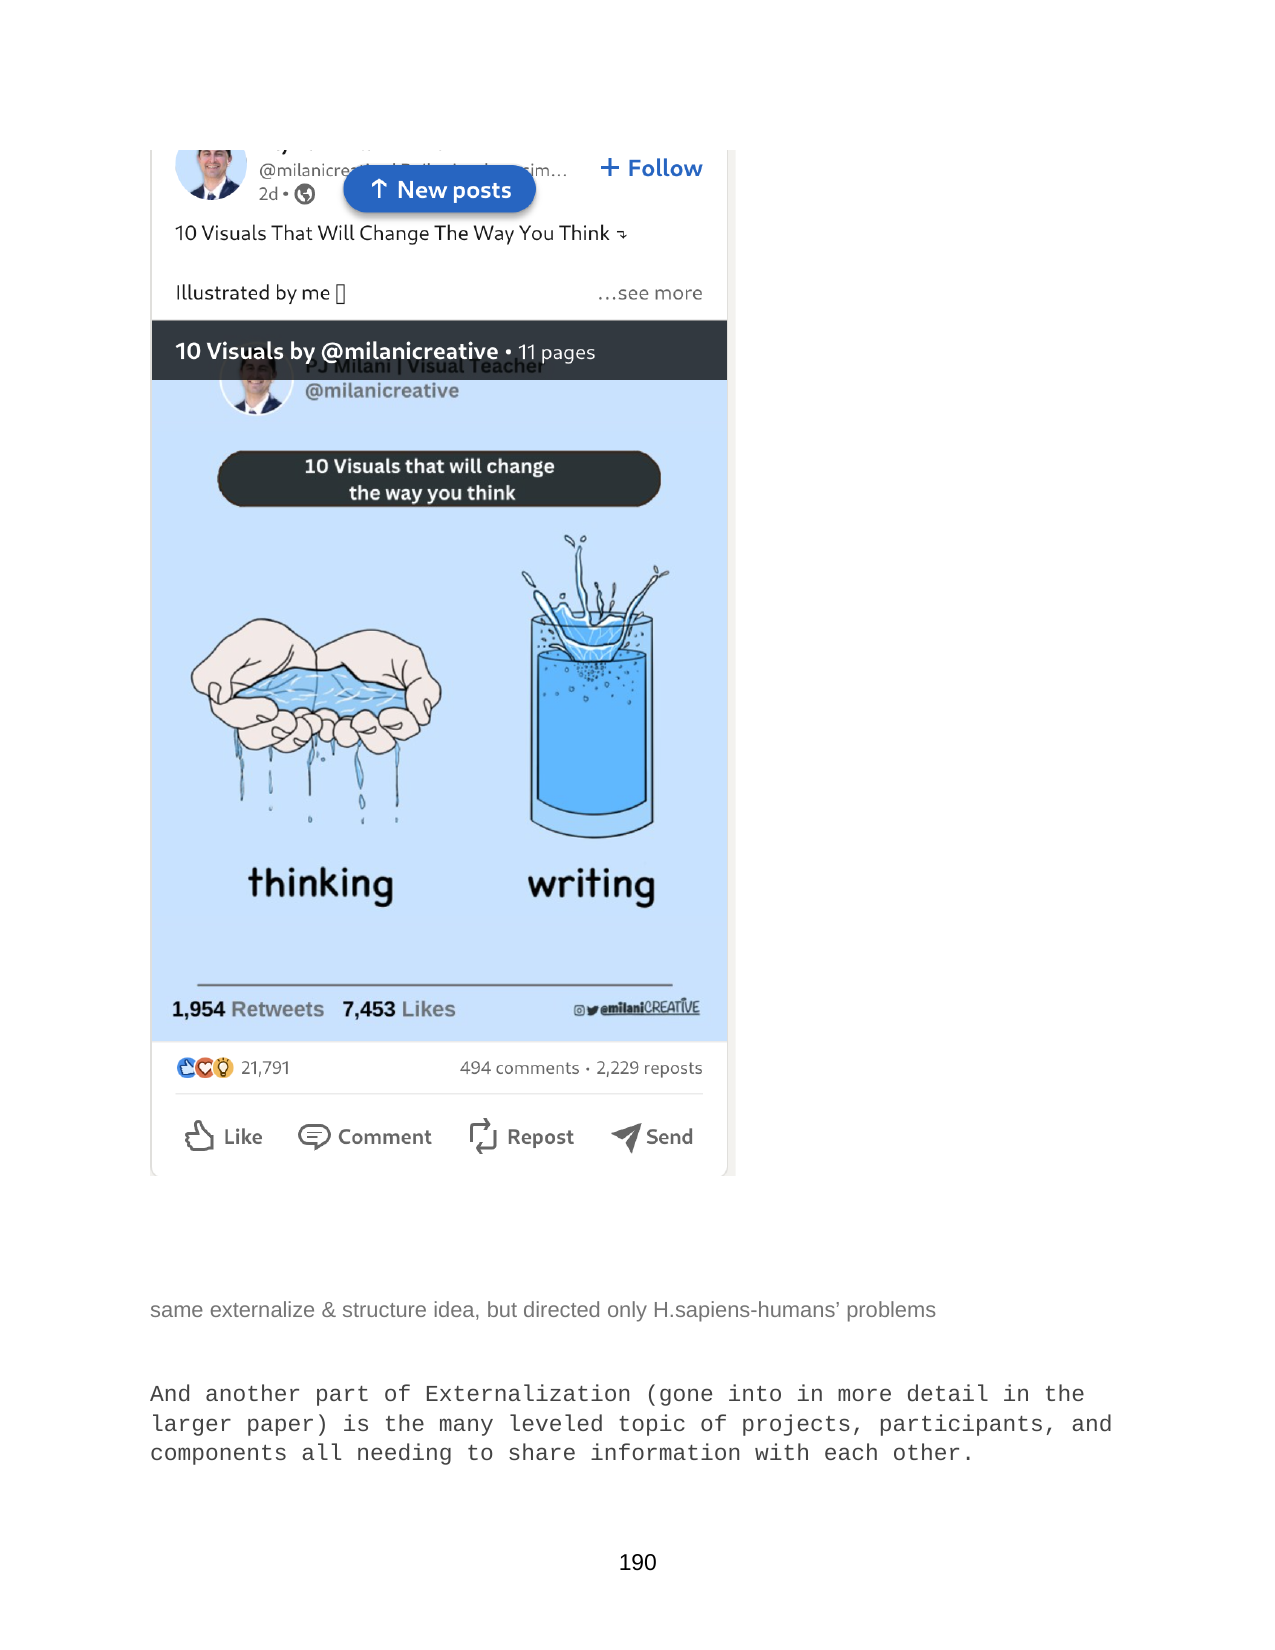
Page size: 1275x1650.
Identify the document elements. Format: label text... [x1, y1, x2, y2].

picture [150, 150, 736, 1176]
text same externalize & structure idea, but directed only H.sapiens-humans’ problems [150, 1297, 1125, 1323]
text And another part of Externalization (gone into in more detail in the larger paper) is the many leveled topic of projects, participants, and components all needing to share information with each other. [150, 1382, 1125, 1468]
